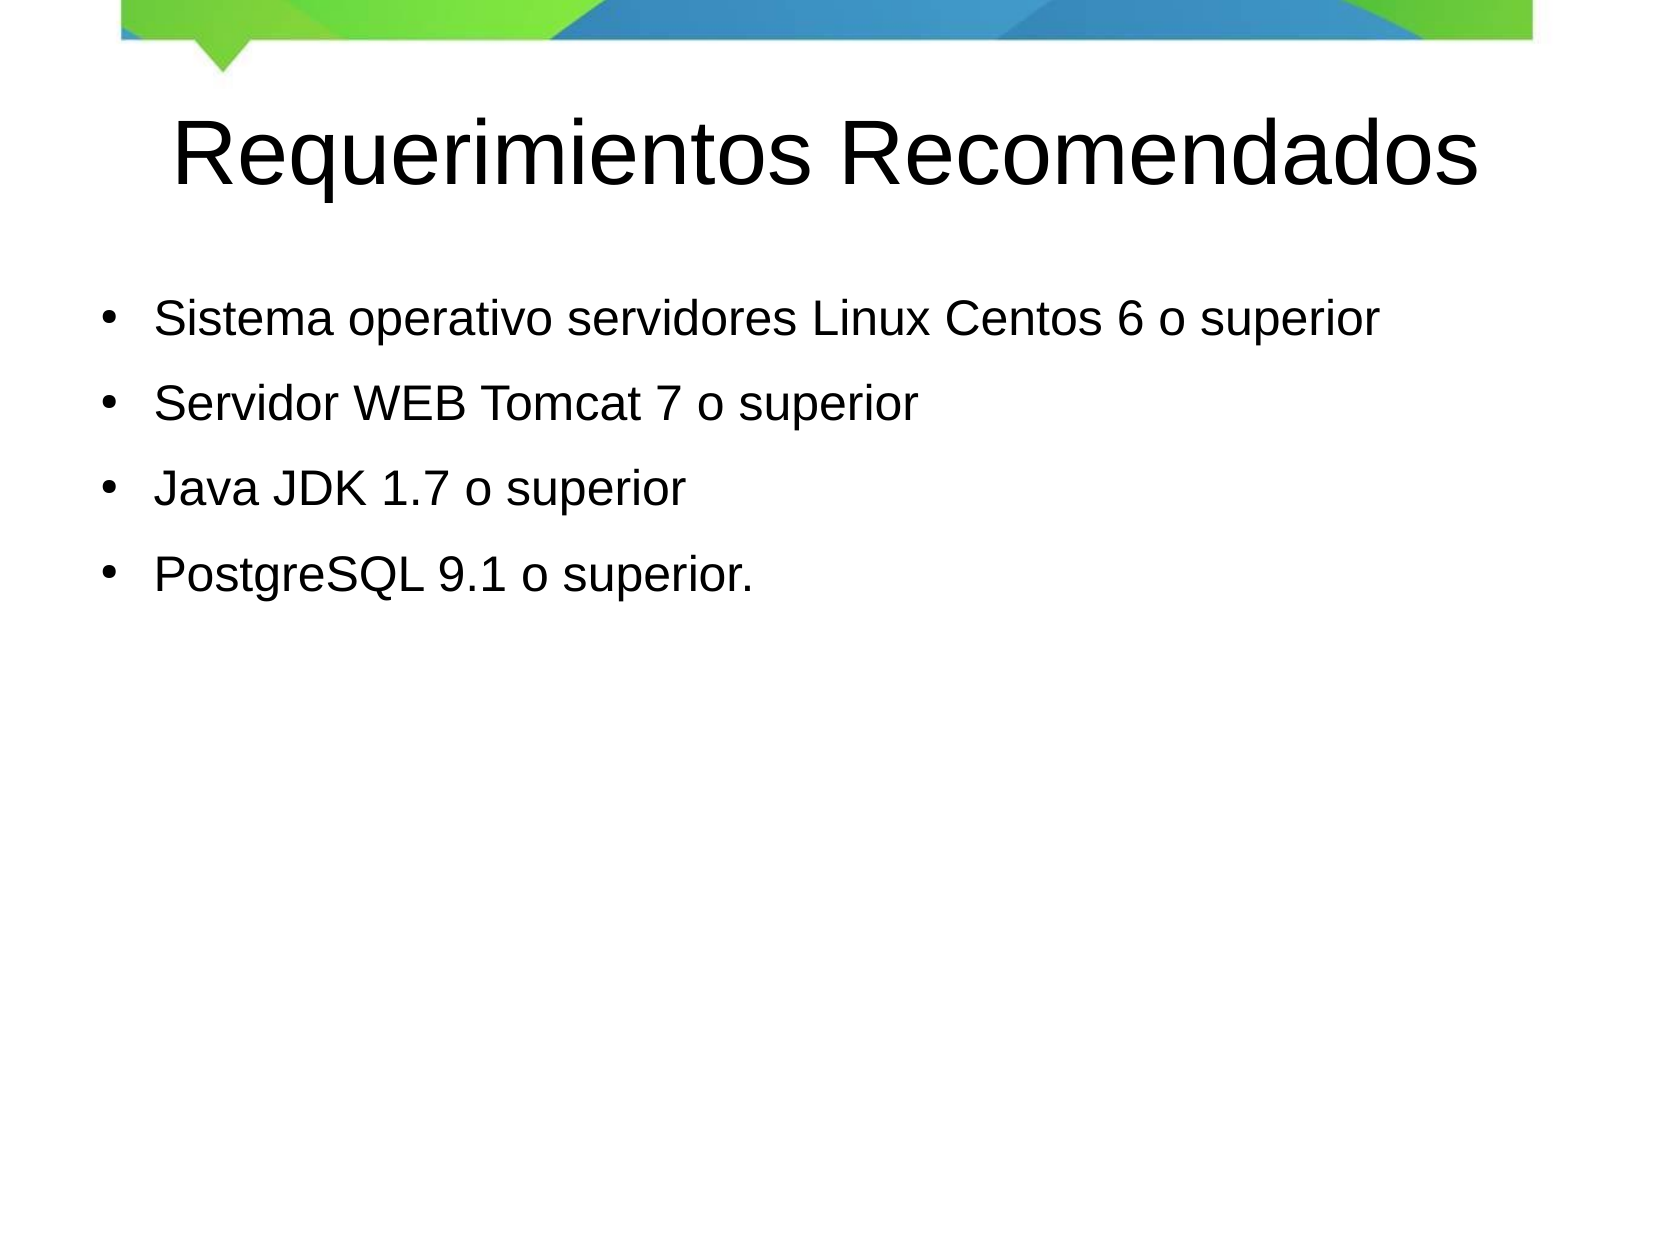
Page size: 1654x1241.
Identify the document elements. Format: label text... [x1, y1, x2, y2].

picture [0, 0, 1654, 1241]
title Requerimientos Recomendados [82, 49, 1571, 257]
list Sistema operativo servidores Linux Centos 6 o superior Servidor WEB Tomcat 7 o superior Java JDK 1.7 o superior PostgreSQL 9.1 o superior. [82, 290, 1571, 1109]
